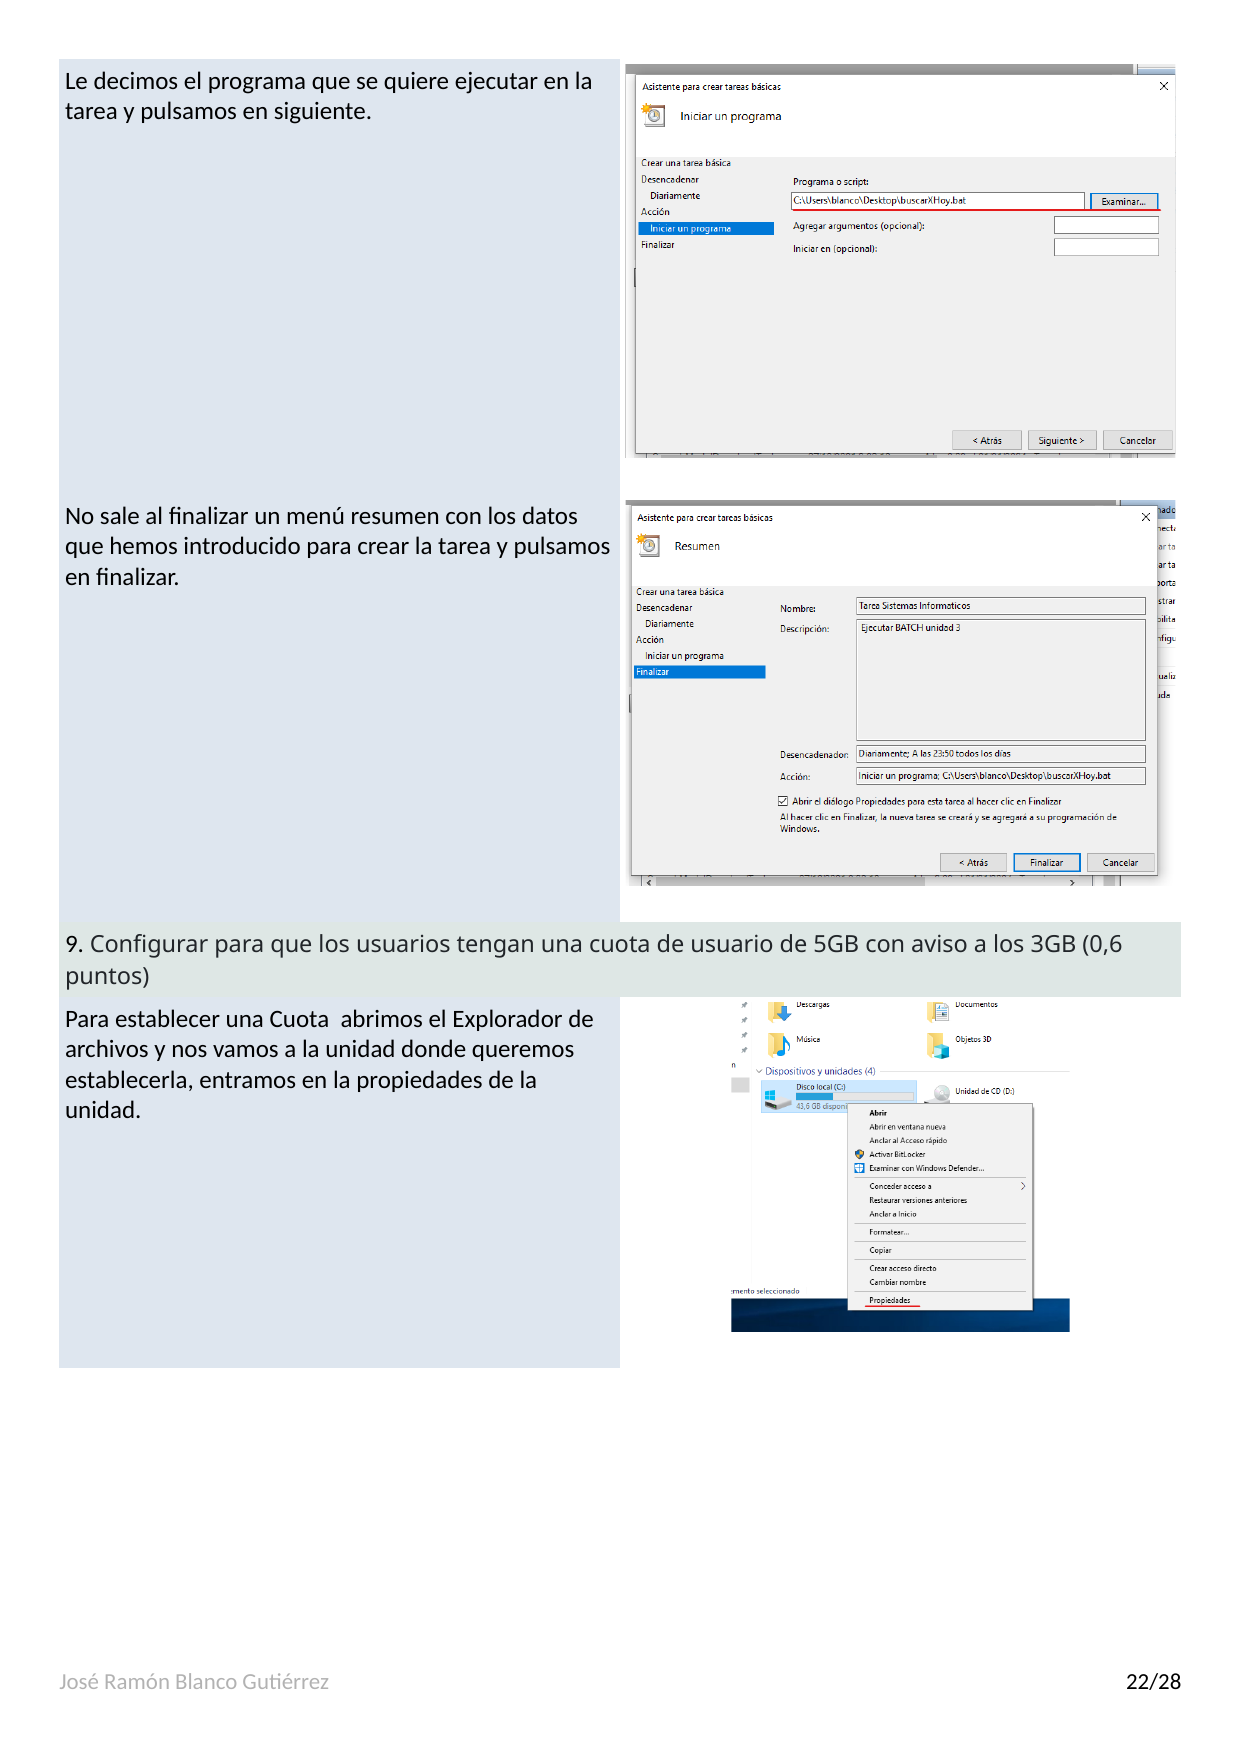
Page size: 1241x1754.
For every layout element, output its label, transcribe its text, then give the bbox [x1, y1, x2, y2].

table_cell [620, 997, 1181, 1368]
picture [731, 1002, 1070, 1332]
picture [625, 500, 1176, 886]
table_cell Le decimos el programa que se quiere ejecutar en la tarea y pulsamos en siguiente. [59, 59, 620, 494]
table_cell [620, 59, 1181, 494]
picture [625, 64, 1176, 458]
table_cell No sale al finalizar un menú resumen con los datos que hemos introducido para crear la tarea y pulsamos en finalizar. [59, 494, 620, 922]
table_cell 9. Configurar para que los usuarios tengan una cuota de usuario de 5GB con aviso a los 3GB (0,6 puntos) [59, 922, 1181, 997]
table_cell Para establecer una Cuota abrimos el Explorador de archivos y nos vamos a la unidad donde queremos establecerla, entramos en la propiedades de la unidad. [59, 997, 620, 1368]
table_cell [620, 494, 1181, 922]
